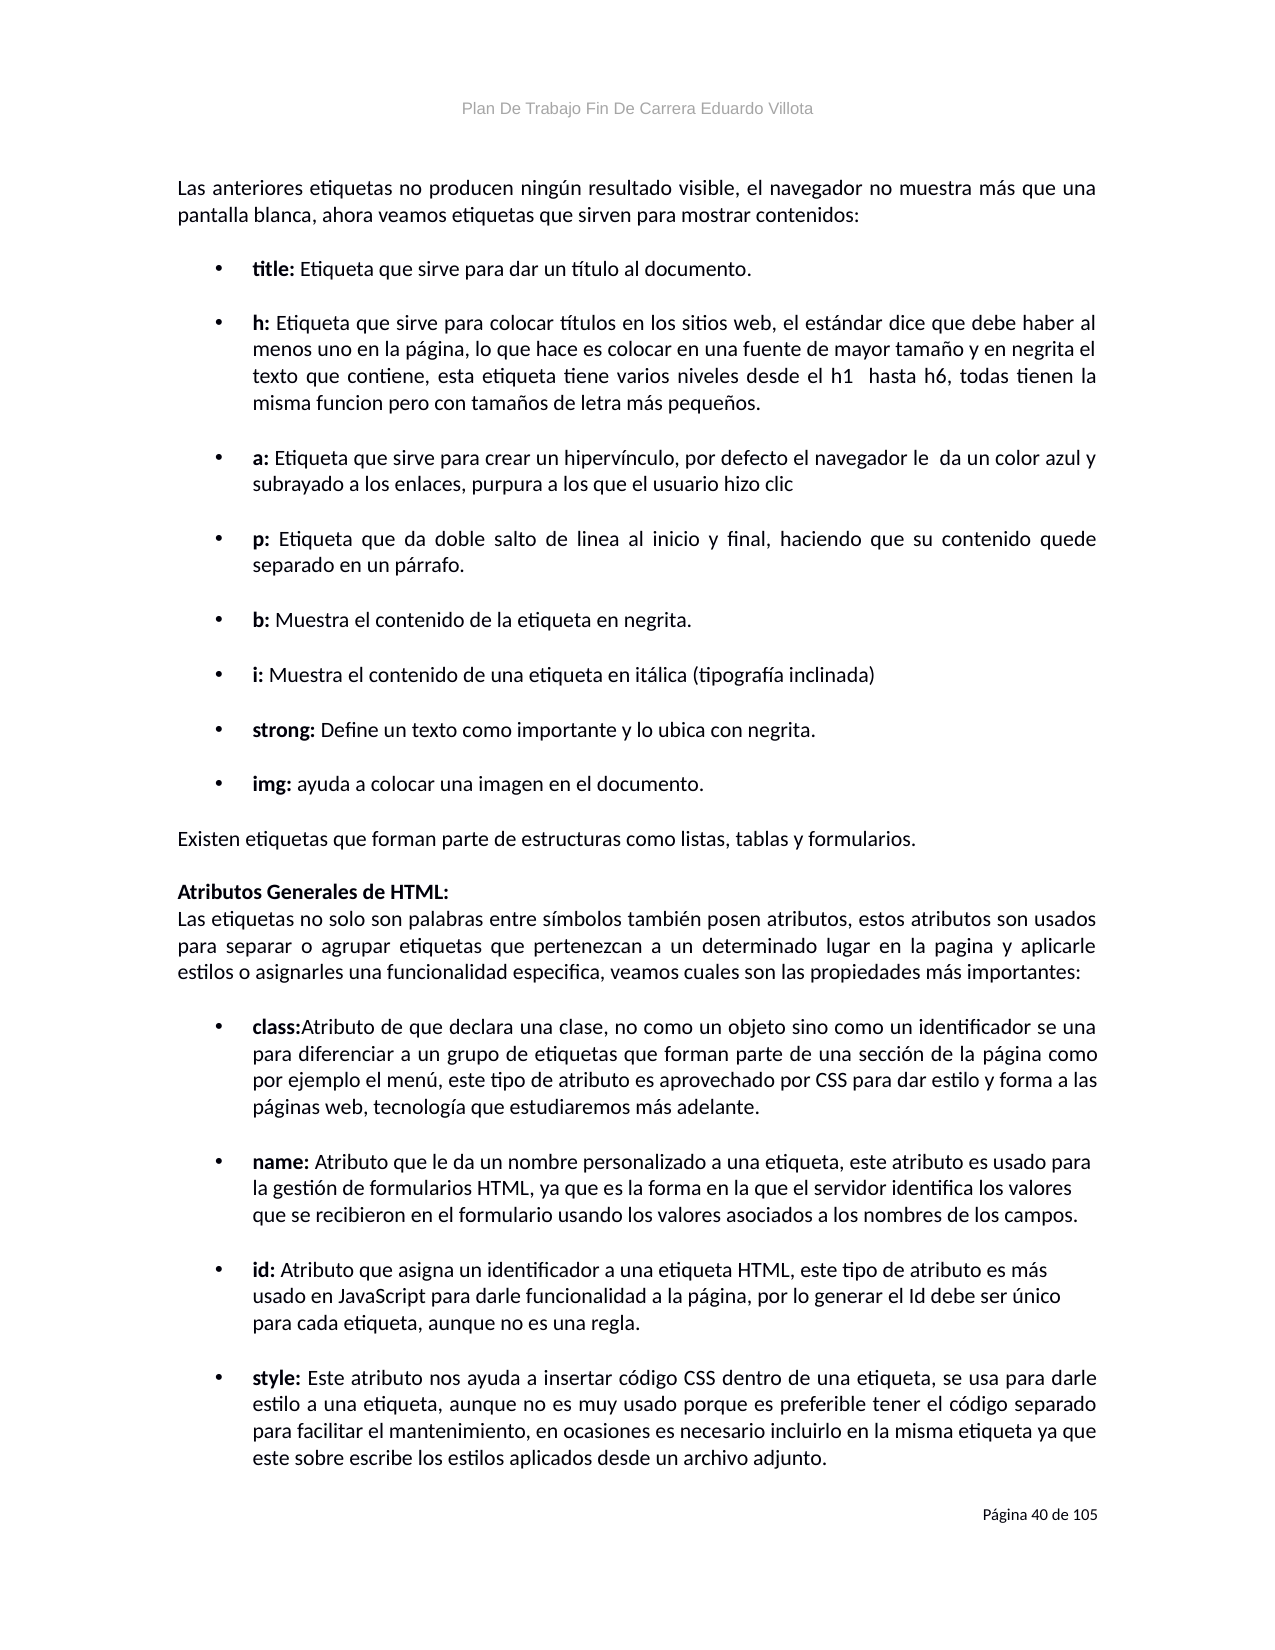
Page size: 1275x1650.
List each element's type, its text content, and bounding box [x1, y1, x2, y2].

list a: Etiqueta que sirve para crear un hipervínculo, por defecto el navegador le da un color azul y subrayado a los enlaces, purpura a los que el usuario hizo clic [215, 444, 1098, 497]
list p: Etiqueta que da doble salto de linea al inicio y final, haciendo que su contenido quede separado en un párrafo. [215, 525, 1098, 578]
list i: Muestra el contenido de una etiqueta en itálica (tipografía inclinada) [215, 661, 1098, 688]
list title: Etiqueta que sirve para dar un título al documento. [215, 256, 1098, 282]
list img: ayuda a colocar una imagen en el documento. [215, 770, 1098, 797]
list style: Este atributo nos ayuda a insertar código CSS dentro de una etiqueta, se usa para darle estilo a una etiqueta, aunque no es muy usado porque es preferible tener el código separado para facilitar el mantenimiento, en ocasiones es necesario incluirlo en la misma etiqueta ya que este sobre escribe los estilos aplicados desde un archivo adjunto. [215, 1364, 1098, 1471]
list name: Atributo que le da un nombre personalizado a una etiqueta, este atributo es usado para la gestión de formularios HTML, ya que es la forma en la que el servidor identifica los valores que se recibieron en el formulario usando los valores asociados a los nombres de los campos. [215, 1148, 1098, 1228]
text Atributos Generales de HTML: [177, 878, 1098, 905]
list strong: Define un texto como importante y lo ubica con negrita. [215, 716, 1098, 742]
list h: Etiqueta que sirve para colocar títulos en los sitios web, el estándar dice que debe haber al menos uno en la página, lo que hace es colocar en una fuente de mayor tamaño y en negrita el texto que contiene, esta etiqueta tiene varios niveles desde el h1 hasta h6, todas tienen la misma funcion pero con tamaños de letra más pequeños. [215, 309, 1098, 416]
text Las etiquetas no solo son palabras entre símbolos también posen atributos, estos atributos son usados para separar o agrupar etiquetas que pertenezcan a un determinado lugar en la pagina y aplicarle estilos o asignarles una funcionalidad especifica, veamos cuales son las propiedades más importantes: [177, 905, 1098, 985]
list b: Muestra el contenido de la etiqueta en negrita. [215, 606, 1098, 633]
list class:Atributo de que declara una clase, no como un objeto sino como un identificador se una para diferenciar a un grupo de etiquetas que forman parte de una sección de la página como por ejemplo el menú, este tipo de atributo es aprovechado por CSS para dar estilo y forma a las páginas web, tecnología que estudiaremos más adelante. [215, 1013, 1098, 1120]
list id: Atributo que asigna un identificador a una etiqueta HTML, este tipo de atributo es más usado en JavaScript para darle funcionalidad a la página, por lo generar el Id debe ser único para cada etiqueta, aunque no es una regla. [215, 1256, 1098, 1336]
text Existen etiquetas que forman parte de estructuras como listas, tablas y formularios. [177, 825, 1098, 852]
text Las anteriores etiquetas no producen ningún resultado visible, el navegador no muestra más que una pantalla blanca, ahora veamos etiquetas que sirven para mostrar contenidos: [177, 174, 1098, 228]
